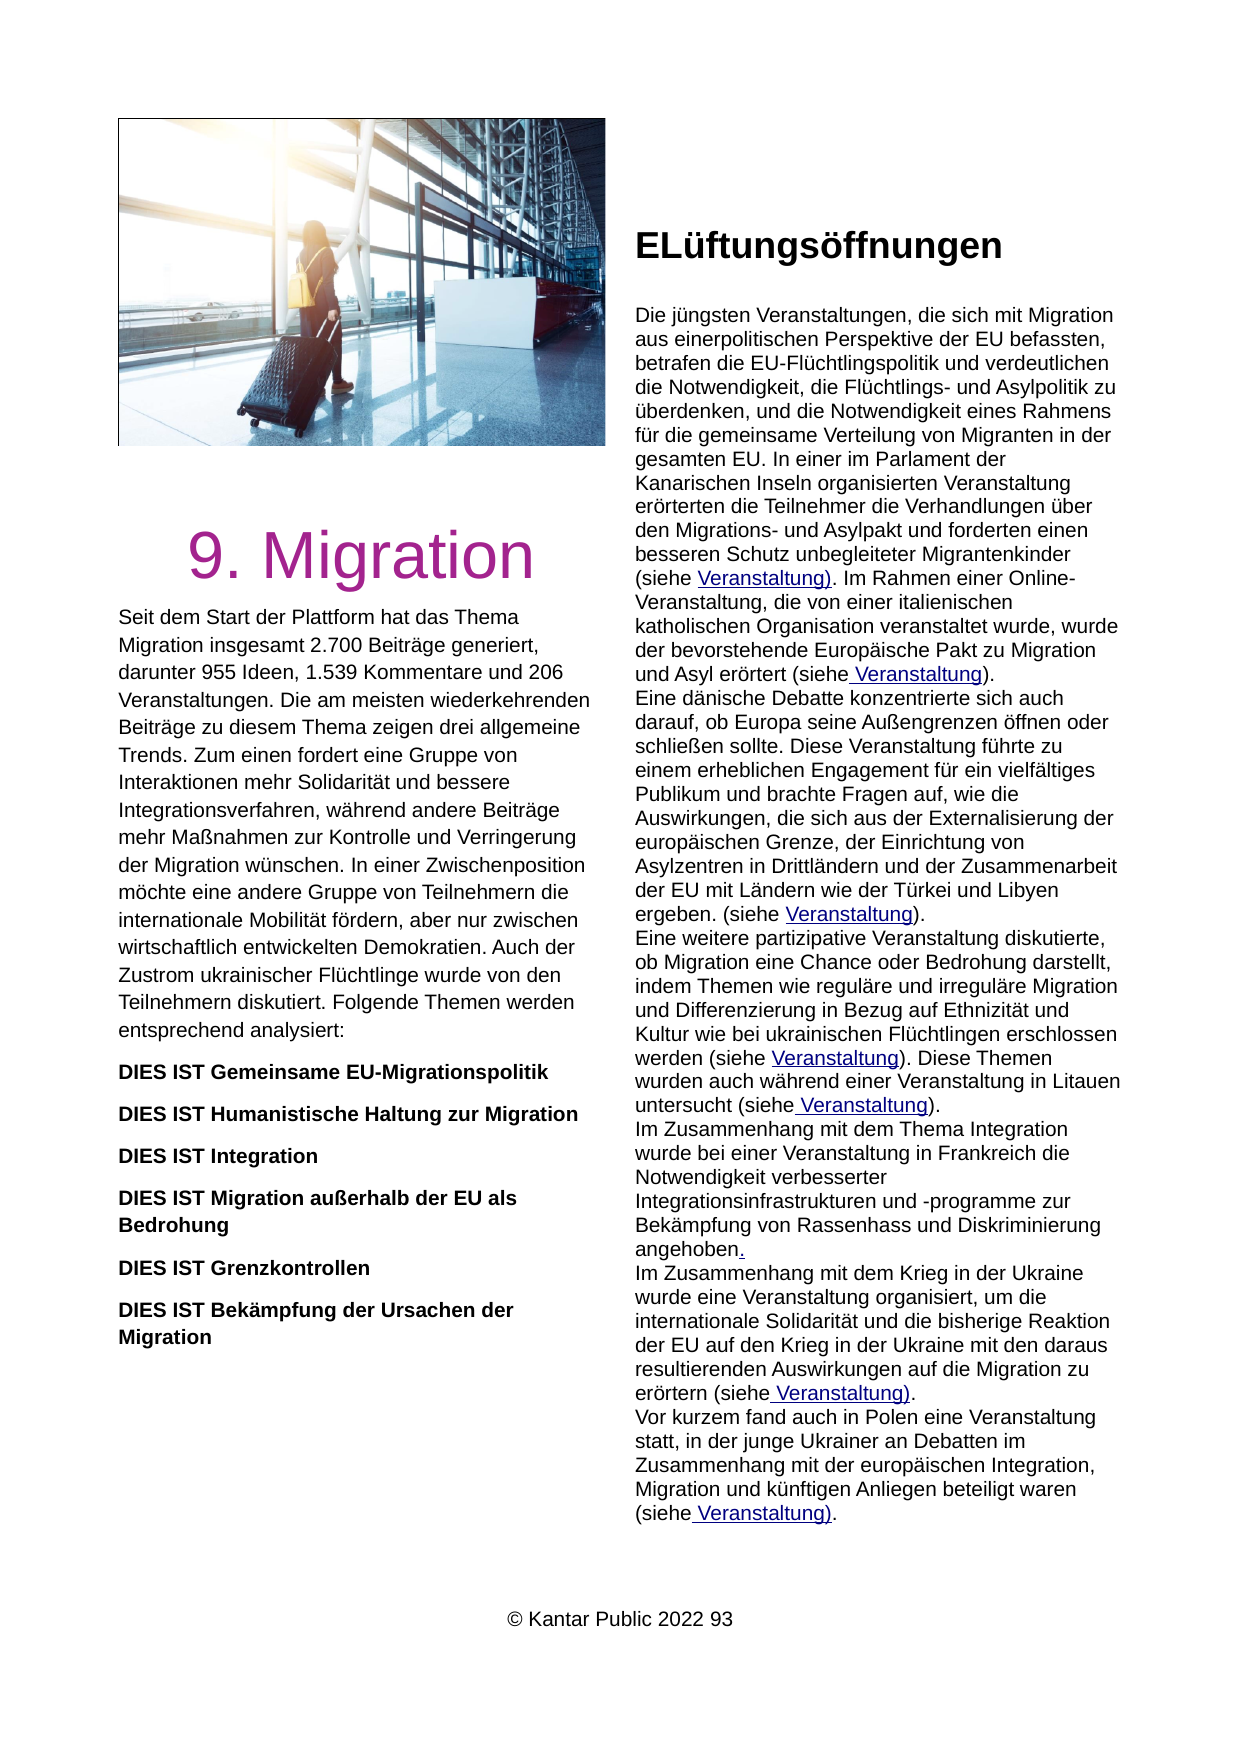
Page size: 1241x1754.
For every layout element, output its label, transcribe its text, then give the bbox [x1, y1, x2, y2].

subtitle ELüftungsöffnungen [635, 223, 1122, 266]
text DIES IST Migration außerhalb der EU als Bedrohung [118, 1186, 605, 1237]
text DIES IST Bekämpfung der Ursachen der Migration [118, 1297, 605, 1349]
text DIES IST Grenzkontrollen [118, 1255, 605, 1279]
picture [118, 118, 606, 446]
text Im Zusammenhang mit dem Krieg in der Ukraine wurde eine Veranstaltung organisiert, um die internationale Solidarität und die bisherige Reaktion der EU auf den Krieg in der Ukraine mit den daraus resultierenden Auswirkungen auf die Migration zu erörtern (siehe Veranstaltung). [635, 1261, 1122, 1405]
subtitle 9. Migration [118, 516, 605, 592]
text Eine dänische Debatte konzentrierte sich auch darauf, ob Europa seine Außengrenzen öffnen oder schließen sollte. Diese Veranstaltung führte zu einem erheblichen Engagement für ein vielfältiges Publikum und brachte Fragen auf, wie die Auswirkungen, die sich aus der Externalisierung der europäischen Grenze, der Einrichtung von Asylzentren in Drittländern und der Zusammenarbeit der EU mit Ländern wie der Türkei und Libyen ergeben. (siehe Veranstaltung). [635, 686, 1122, 926]
text Im Zusammenhang mit dem Thema Integration wurde bei einer Veranstaltung in Frankreich die Notwendigkeit verbesserter Integrationsinfrastrukturen und -programme zur Bekämpfung von Rassenhass und Diskriminierung angehoben. [635, 1117, 1122, 1261]
text Die jüngsten Veranstaltungen, die sich mit Migration aus einerpolitischen Perspektive der EU befassten, betrafen die EU-Flüchtlingspolitik und verdeutlichen die Notwendigkeit, die Flüchtlings- und Asylpolitik zu überdenken, und die Notwendigkeit eines Rahmens für die gemeinsame Verteilung von Migranten in der gesamten EU. In einer im Parlament der Kanarischen Inseln organisierten Veranstaltung erörterten die Teilnehmer die Verhandlungen über den Migrations- und Asylpakt und forderten einen besseren Schutz unbegleiteter Migrantenkinder (siehe Veranstaltung). Im Rahmen einer Online-Veranstaltung, die von einer italienischen katholischen Organisation veranstaltet wurde, wurde der bevorstehende Europäische Pakt zu Migration und Asyl erörtert (siehe Veranstaltung). [635, 303, 1122, 686]
text Seit dem Start der Plattform hat das Thema Migration insgesamt 2.700 Beiträge generiert, darunter 955 Ideen, 1.539 Kommentare und 206 Veranstaltungen. Die am meisten wiederkehrenden Beiträge zu diesem Thema zeigen drei allgemeine Trends. Zum einen fordert eine Gruppe von Interaktionen mehr Solidarität und bessere Integrationsverfahren, während andere Beiträge mehr Maßnahmen zur Kontrolle und Verringerung der Migration wünschen. In einer Zwischenposition möchte eine andere Gruppe von Teilnehmern die internationale Mobilität fördern, aber nur zwischen wirtschaftlich entwickelten Demokratien. Auch der Zustrom ukrainischer Flüchtlinge wurde von den Teilnehmern diskutiert. Folgende Themen werden entsprechend analysiert: [118, 605, 605, 1041]
text Eine weitere partizipative Veranstaltung diskutierte, ob Migration eine Chance oder Bedrohung darstellt, indem Themen wie reguläre und irreguläre Migration und Differenzierung in Bezug auf Ethnizität und Kultur wie bei ukrainischen Flüchtlingen erschlossen werden (siehe Veranstaltung). Diese Themen wurden auch während einer Veranstaltung in Litauen untersucht (siehe Veranstaltung). [635, 926, 1122, 1117]
text DIES IST Gemeinsame EU-Migrationspolitik [118, 1059, 605, 1083]
text DIES IST Integration [118, 1144, 605, 1168]
text Vor kurzem fand auch in Polen eine Veranstaltung statt, in der junge Ukrainer an Debatten im Zusammenhang mit der europäischen Integration, Migration und künftigen Anliegen beteiligt waren (siehe Veranstaltung). [635, 1405, 1122, 1524]
text DIES IST Humanistische Haltung zur Migration [118, 1102, 605, 1126]
